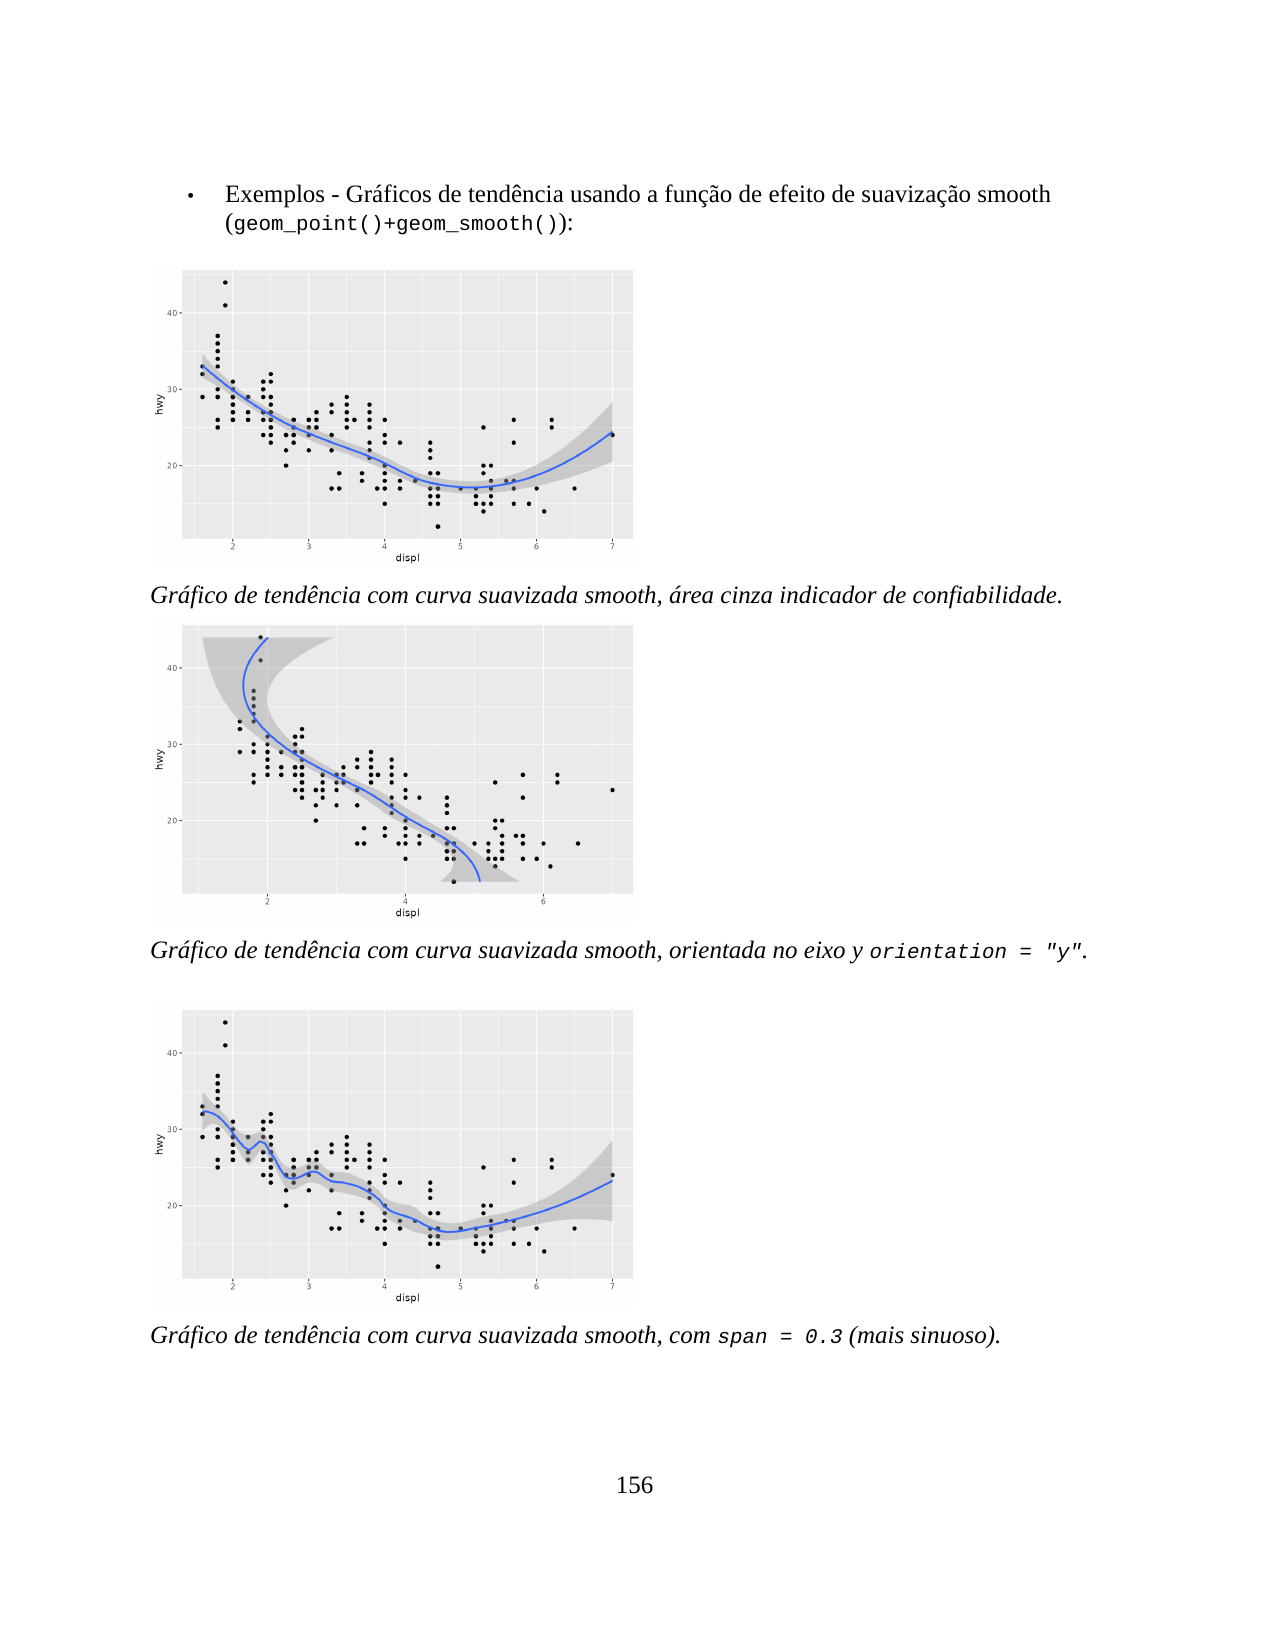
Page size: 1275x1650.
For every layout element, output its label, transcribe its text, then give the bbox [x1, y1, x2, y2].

list Exemplos - Gráficos de tendência usando a função de efeito de suavização smooth (geom_point()+geom_smooth()): [187, 179, 1125, 266]
text Gráfico de tendência com curva suavizada smooth, orientada no eixo y orientation = "y". [150, 935, 1125, 964]
picture [150, 1005, 638, 1308]
text Gráfico de tendência com curva suavizada smooth, área cinza indicador de confiabilidade. [150, 580, 1125, 608]
picture [150, 621, 638, 923]
picture [150, 265, 638, 568]
text Gráfico de tendência com curva suavizada smooth, com span = 0.3 (mais sinuoso). [150, 1320, 1125, 1349]
